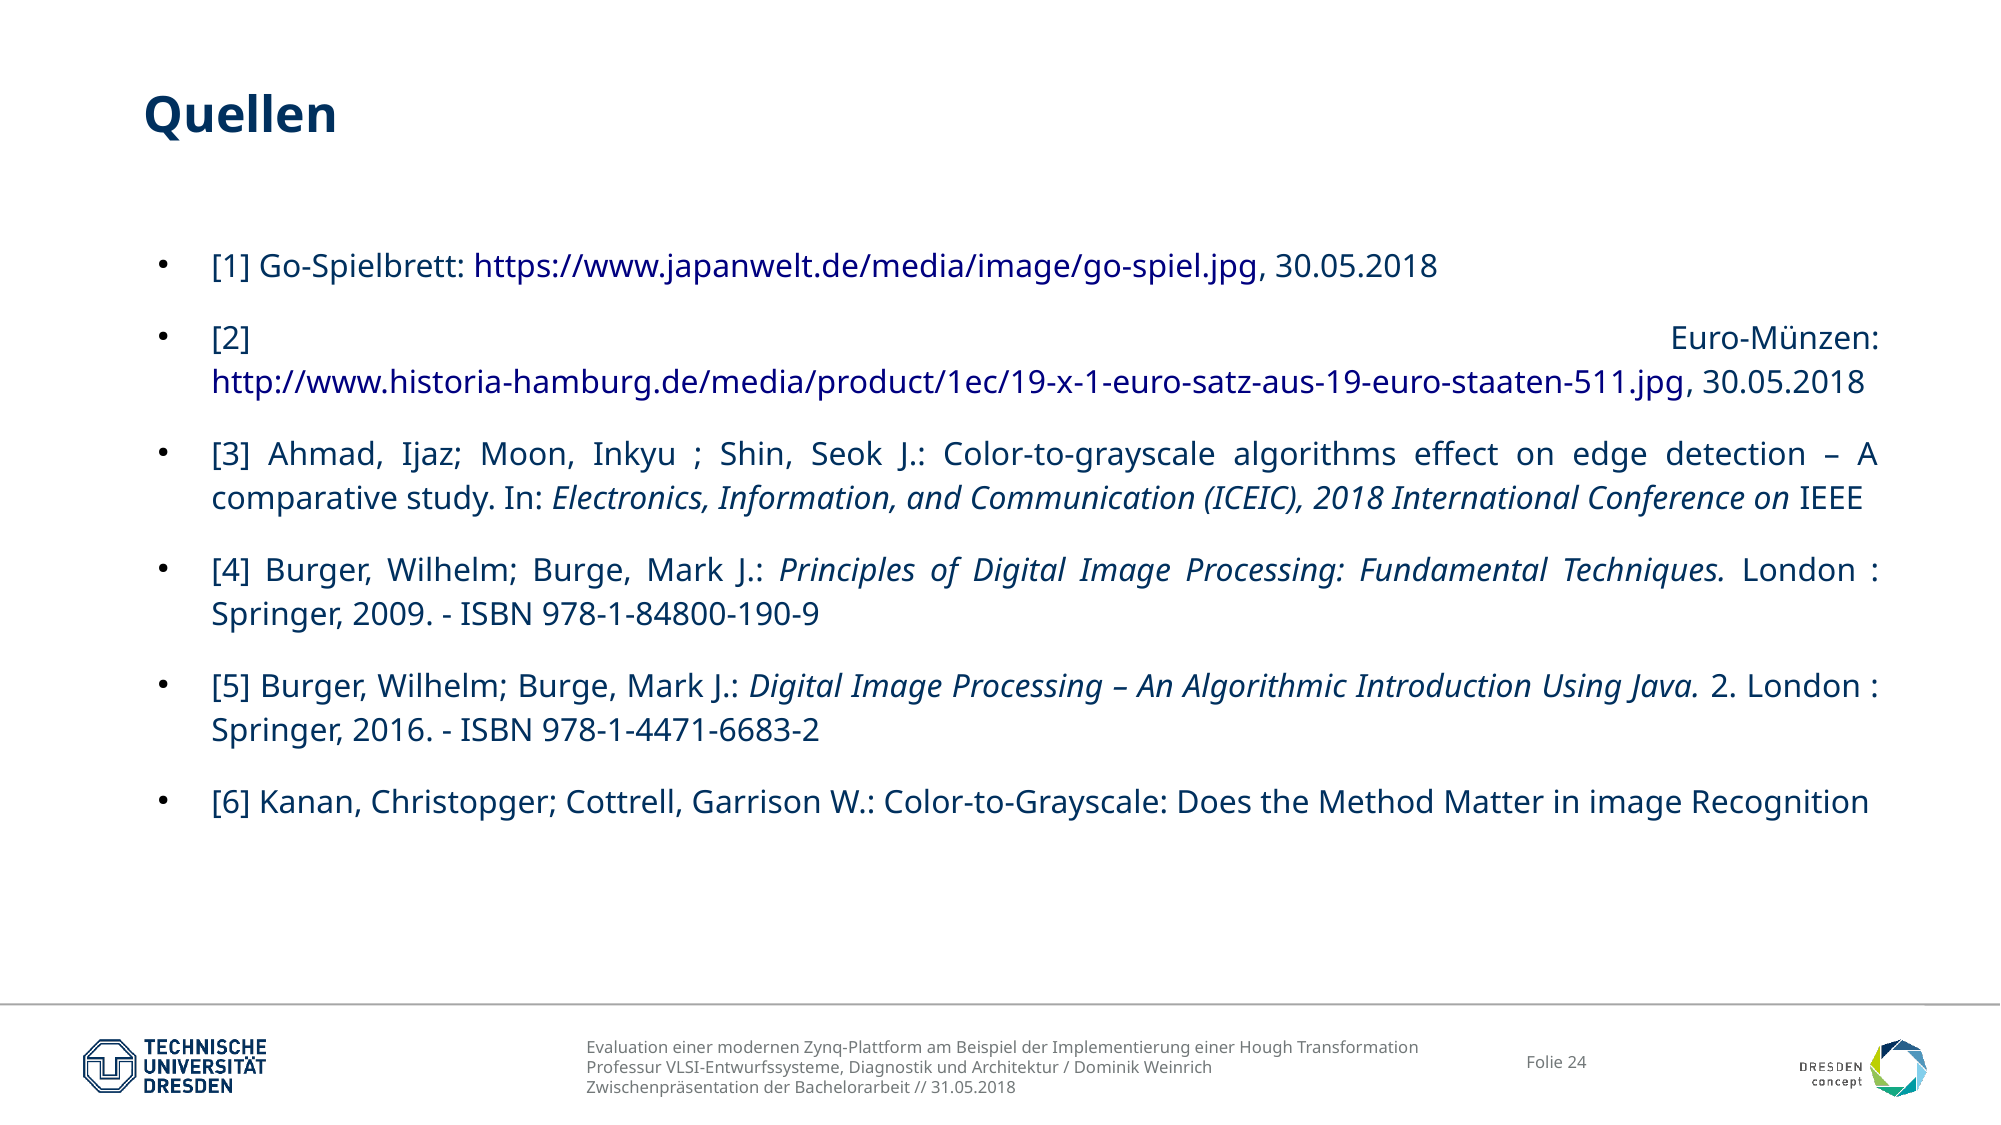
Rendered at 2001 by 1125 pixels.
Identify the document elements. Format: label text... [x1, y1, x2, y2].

list [1] Go-Spielbrett: https://www.japanwelt.de/media/image/go-spiel.jpg, 30.05.2018 [2] Euro-Münzen: http://www.historia-hamburg.de/media/product/1ec/19-x-1-euro-satz-aus-19-euro-staaten-511.jpg, 30.05.2018 [3] Ahmad, Ijaz; Moon, Inkyu ; Shin, Seok J.: Color-to-grayscale algorithms effect on edge detection – A comparative study. In: Electronics, Information, and Communication (ICEIC), 2018 International Conference on IEEE [4] Burger, Wilhelm; Burge, Mark J.: Principles of Digital Image Processing: Fundamental Techniques. London : Springer, 2009. - ISBN 978-1-84800-190-9 [5] Burger, Wilhelm; Burge, Mark J.: Digital Image Processing – An Algorithmic Introduction Using Java. 2. London : Springer, 2016. - ISBN 978-1-4471-6683-2 [6] Kanan, Christopger; Cottrell, Garrison W.: Color-to-Grayscale: Does the Method Matter in image Recognition [143, 243, 1880, 957]
picture [1800, 1039, 1927, 1097]
picture [83, 1039, 266, 1093]
title Quellen [143, 56, 1880, 169]
